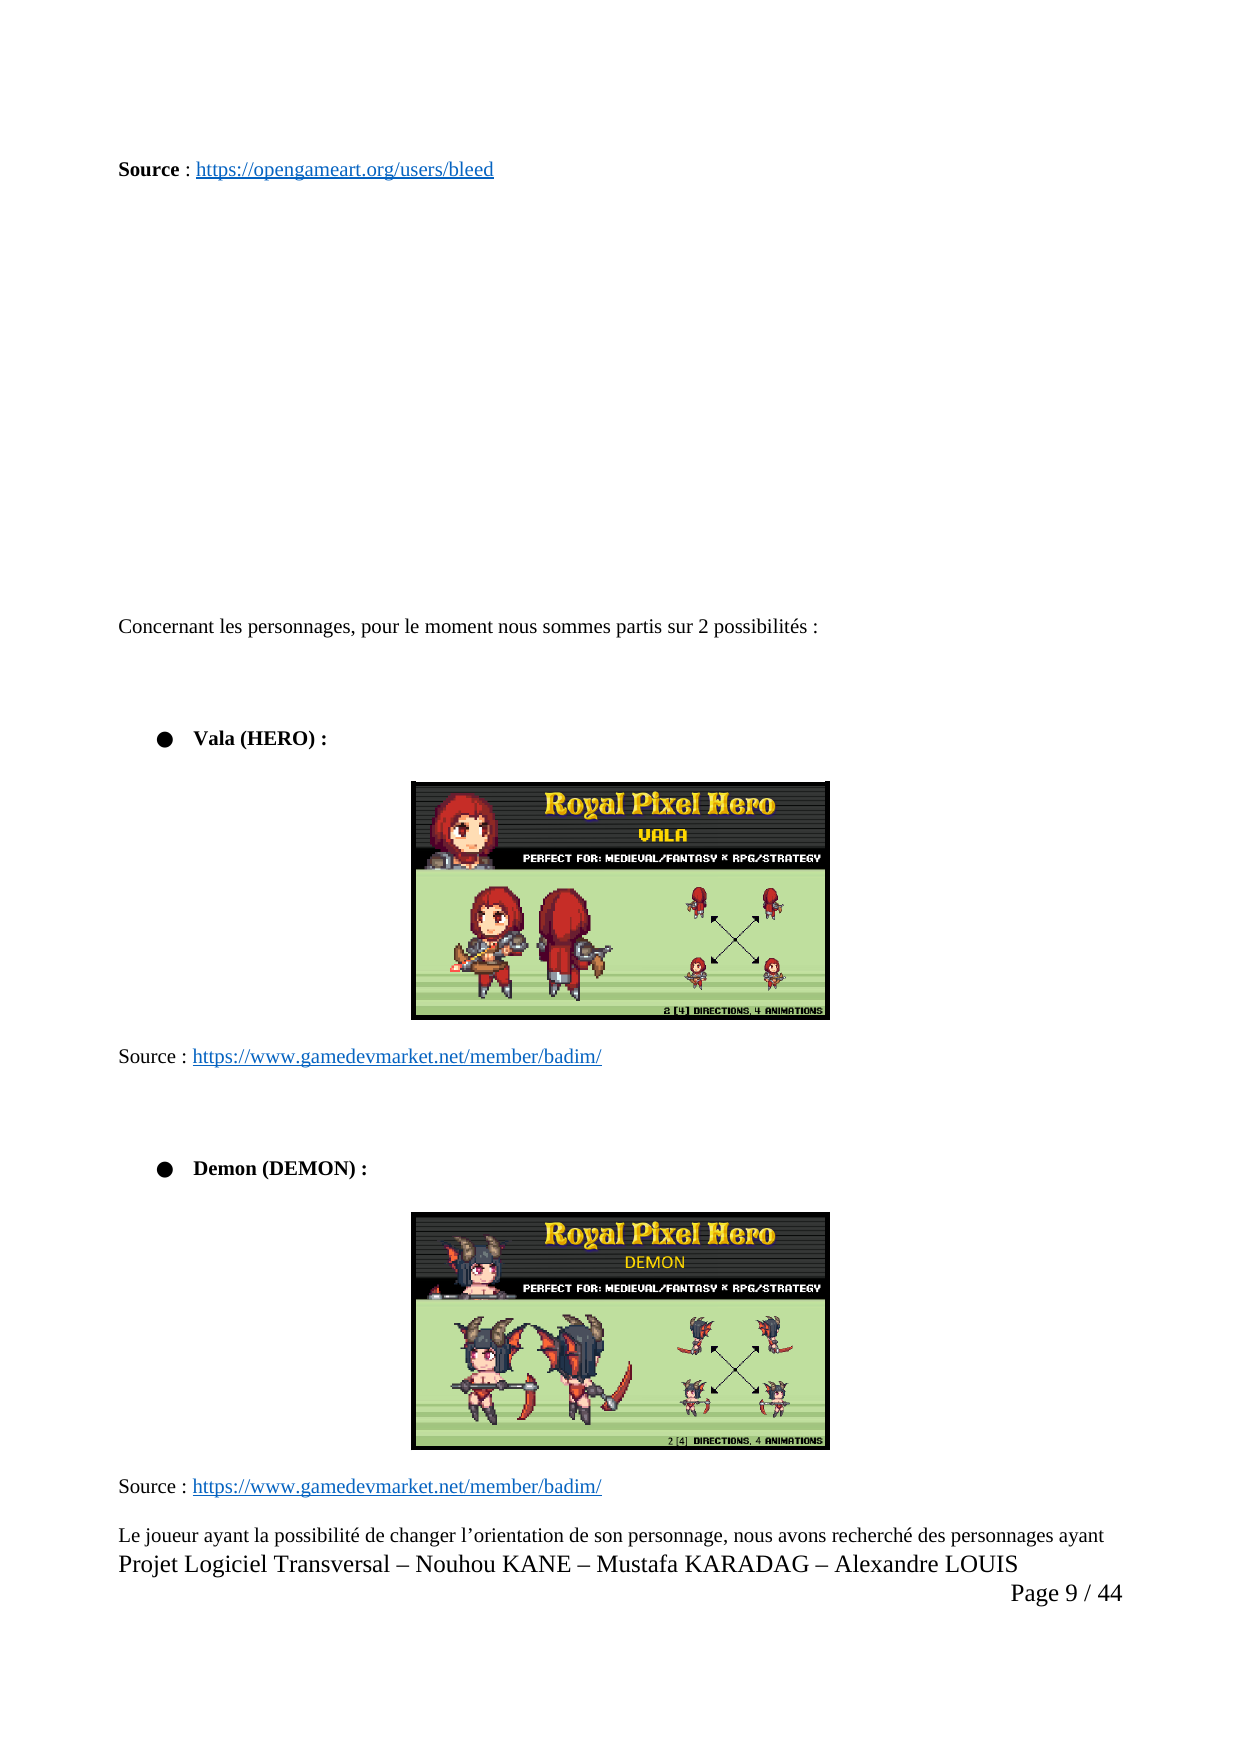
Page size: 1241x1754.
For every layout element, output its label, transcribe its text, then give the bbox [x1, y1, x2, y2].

list Demon (DEMON) : [156, 1145, 1122, 1188]
list Vala (HERO) : [156, 715, 1122, 757]
text Source : https://www.gamedevmarket.net/member/badim/ [118, 1044, 1122, 1068]
text Concernant les personnages, pour le moment nous sommes partis sur 2 possibilités : [118, 614, 1122, 638]
text Le joueur ayant la possibilité de changer l’orientation de son personnage, nous avons recherché des personnages ayant [118, 1522, 1122, 1547]
text Source : https://www.gamedevmarket.net/member/badim/ [118, 1474, 1122, 1498]
text Source : https://opengameart.org/users/bleed [118, 157, 1122, 181]
